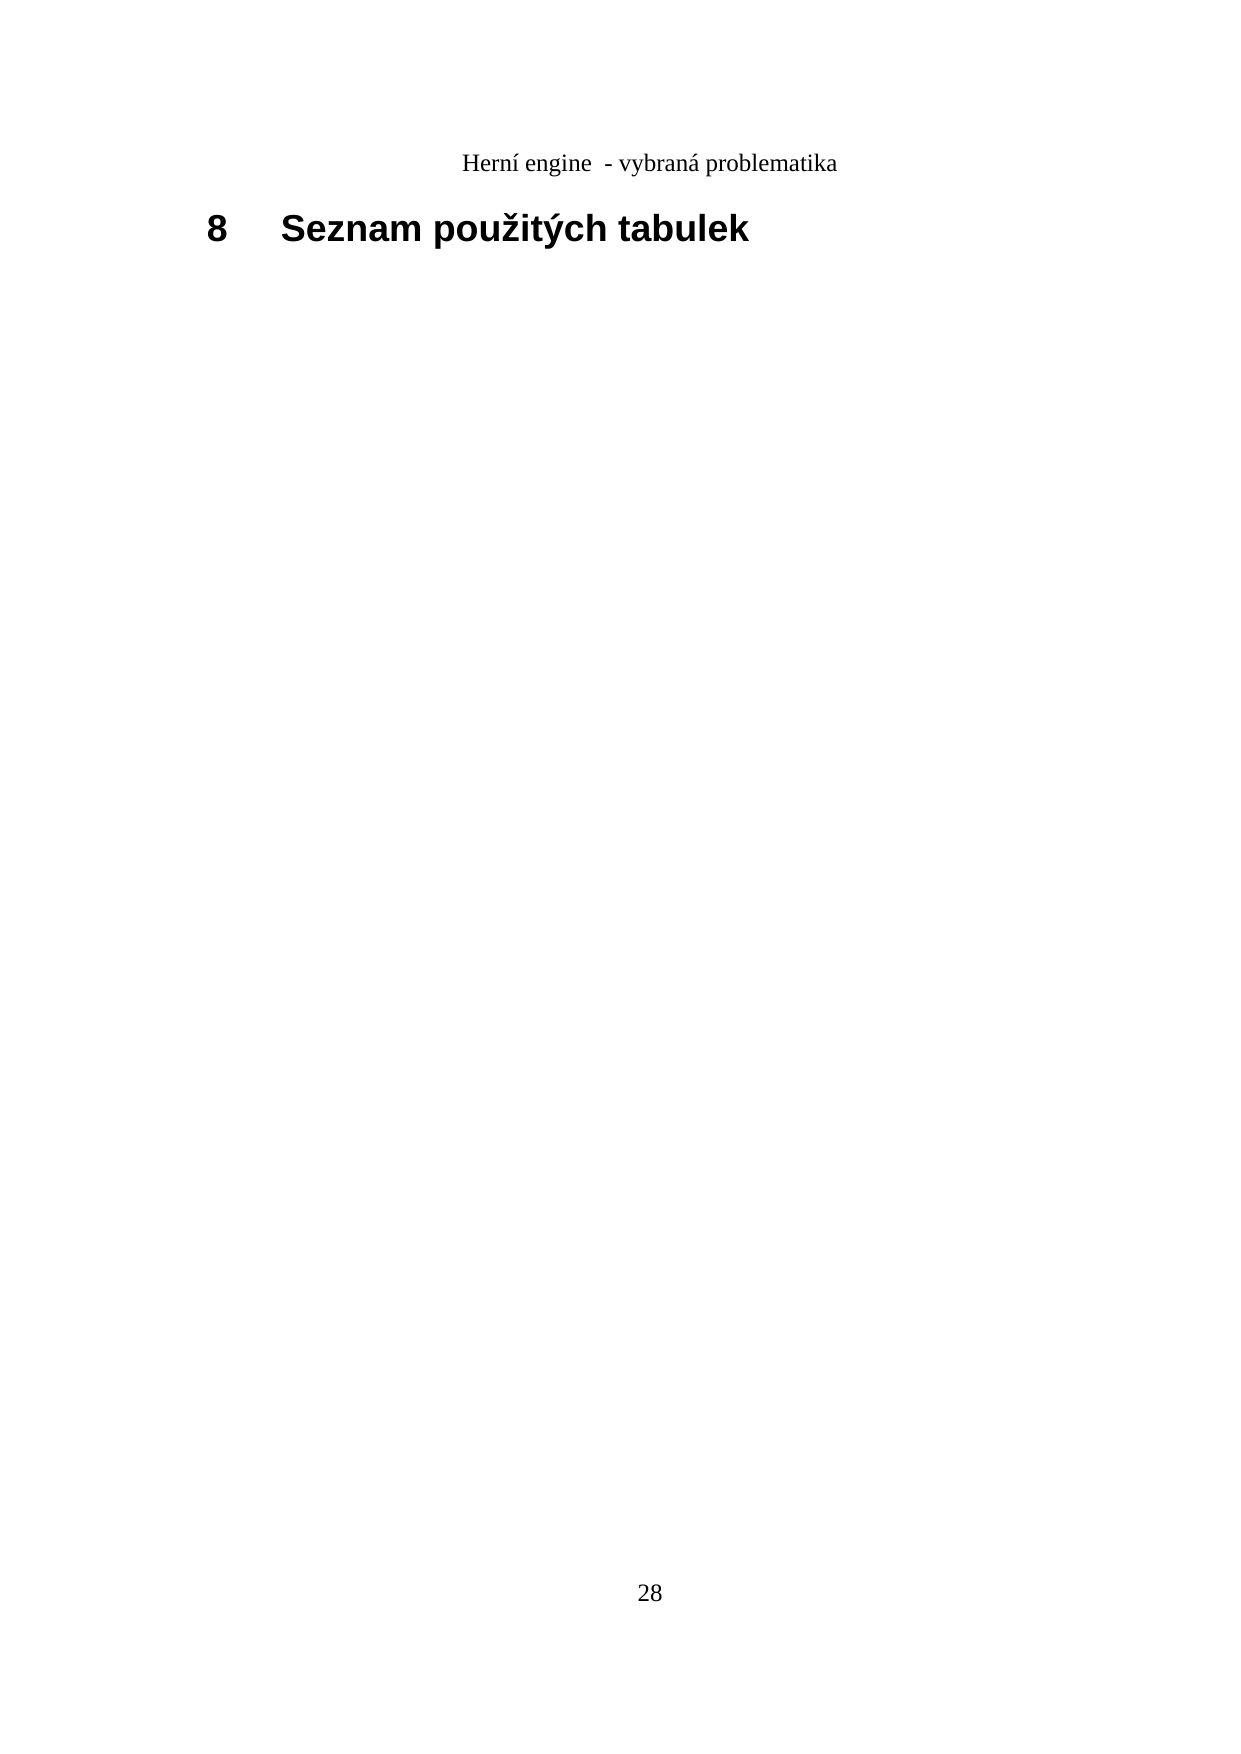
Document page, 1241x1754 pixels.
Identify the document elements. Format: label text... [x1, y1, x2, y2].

subtitle Seznam použitých tabulek [207, 207, 1093, 250]
